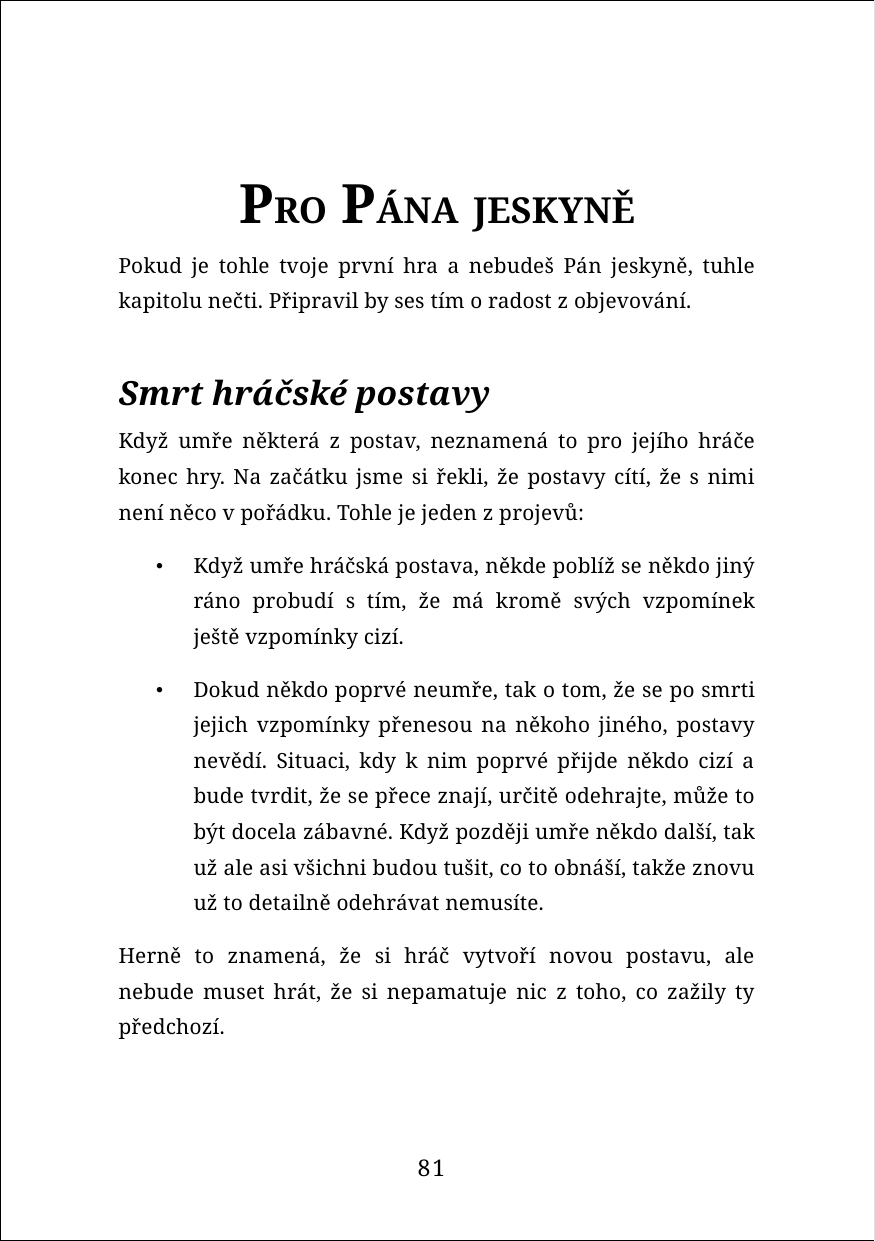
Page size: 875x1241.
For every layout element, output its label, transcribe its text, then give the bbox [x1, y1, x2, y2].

subtitle Smrt hráčské postavy [118, 369, 756, 415]
text Pokud je tohle tvoje první hra a nebudeš Pán jeskyně, tuhle kapitolu nečti. Připravil by ses tím o radost z objevování. [118, 251, 756, 315]
text Herně to znamená, že si hráč vytvoří novou postavu, ale nebude muset hrát, že si nepamatuje nic z toho, co zažily ty předchozí. [118, 941, 756, 1041]
text Když umře některá z postav, neznamená to pro jejího hráče konec hry. Na začátku jsme si řekli, že postavy cítí, že s nimi není něco v pořádku. Tohle je jeden z projevů: [118, 427, 756, 526]
subtitle Pro Pána jeskyně [118, 166, 756, 239]
list Když umře hráčská postava, někde poblíž se někdo jiný ráno probudí s tím, že má kromě svých vzpomínek ještě vzpomínky cizí. [156, 551, 756, 650]
list Dokud někdo poprvé neumře, tak o tom, že se po smrti jejich vzpomínky přenesou na někoho jiného, postavy nevědí. Situaci, kdy k nim poprvé přijde někdo cizí a bude tvrdit, že se přece znají, určitě odehrajte, může to být docela zábavné. Když později umře někdo další, tak už ale asi všichni budou tušit, co to obnáší, takže znovu už to detailně odehrávat nemusíte. [156, 675, 756, 917]
